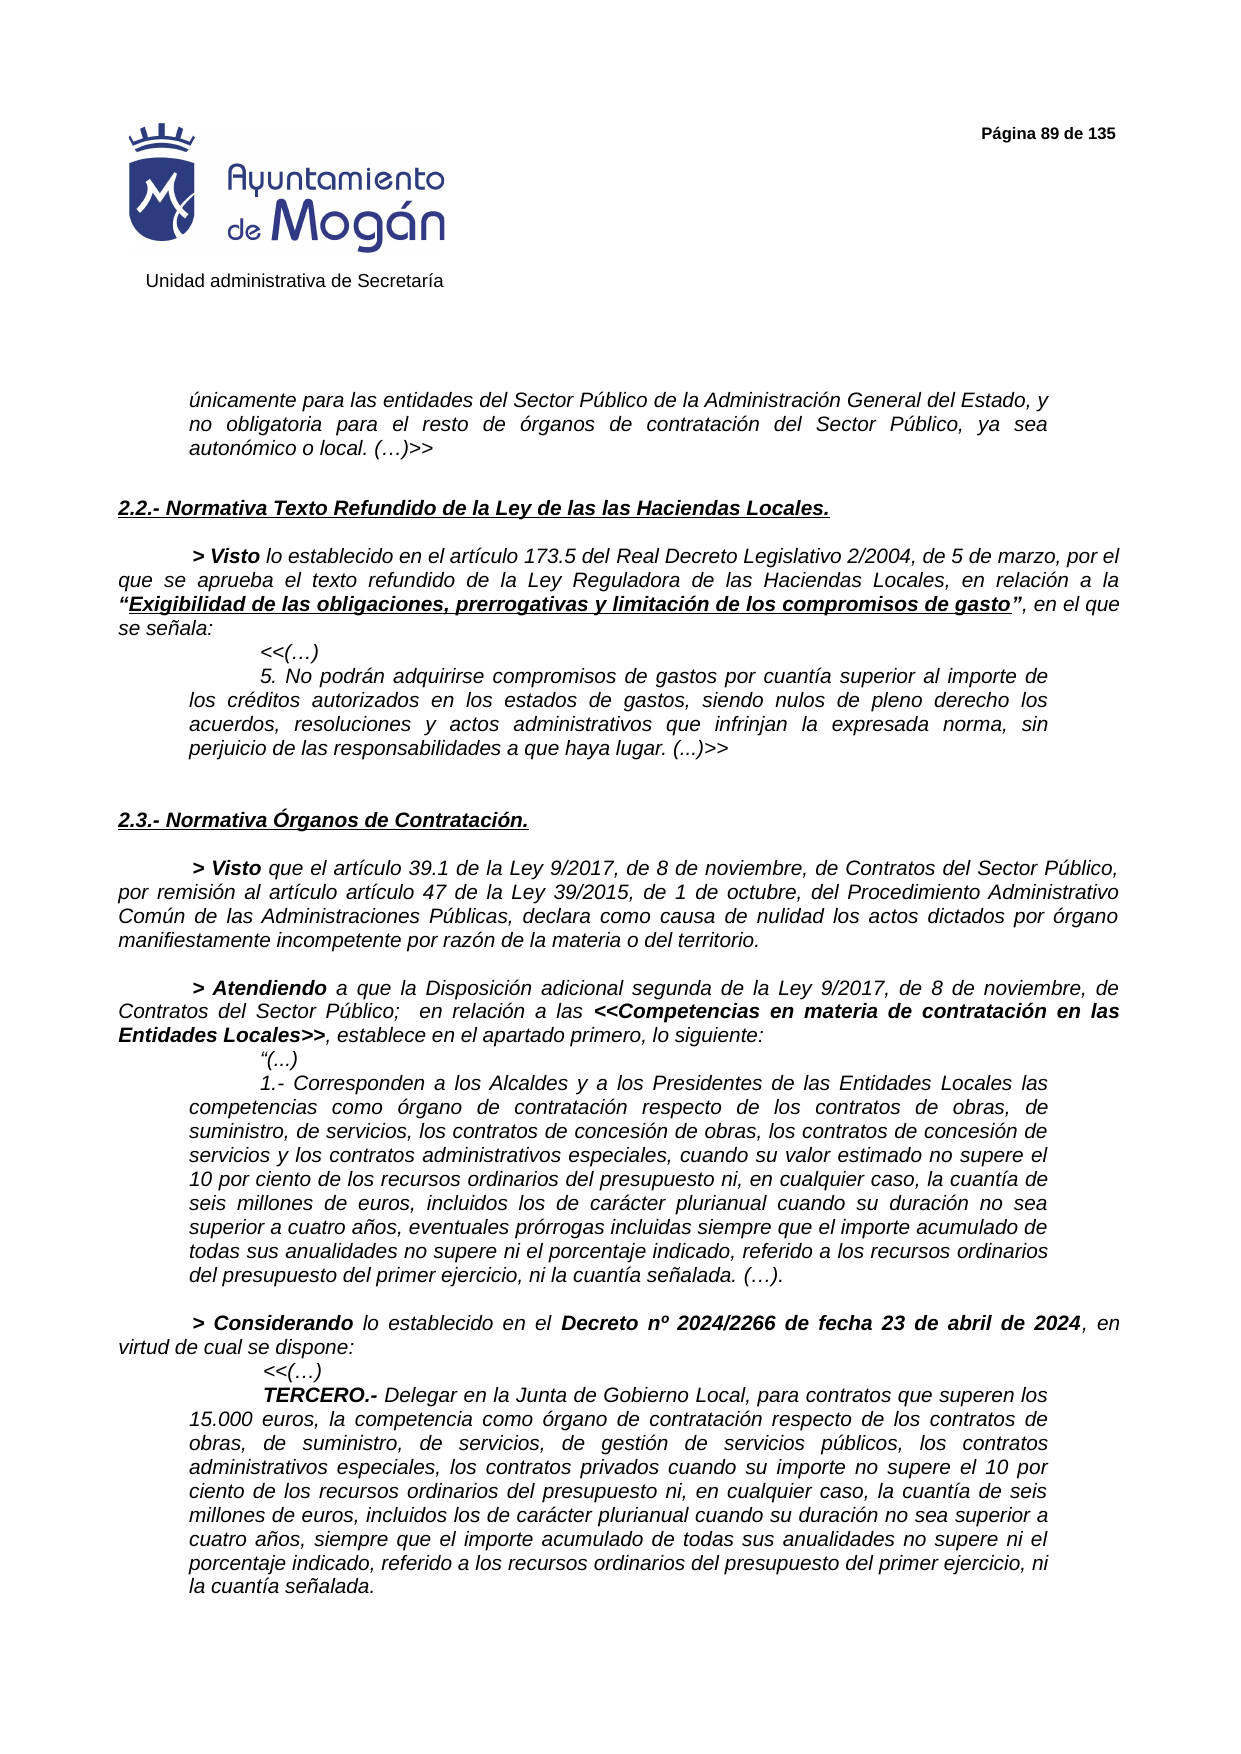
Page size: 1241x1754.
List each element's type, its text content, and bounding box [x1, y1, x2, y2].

text únicamente para las entidades del Sector Público de la Administración General del Estado, y no obligatoria para el resto de órganos de contratación del Sector Público, ya sea autonómico o local. (…)>> [189, 388, 1051, 460]
picture [128, 123, 445, 259]
text > Considerando lo establecido en el Decreto nº 2024/2266 de fecha 23 de abril de 2024, en virtud de cual se dispone: [118, 1311, 1122, 1359]
text <<(…) [189, 640, 1051, 664]
text 1.- Corresponden a los Alcaldes y a los Presidentes de las Entidades Locales las competencias como órgano de contratación respecto de los contratos de obras, de suministro, de servicios, los contratos de concesión de obras, los contratos de concesión de servicios y los contratos administrativos especiales, cuando su valor estimado no supere el 10 por ciento de los recursos ordinarios del presupuesto ni, en cualquier caso, la cuantía de seis millones de euros, incluidos los de carácter plurianual cuando su duración no sea superior a cuatro años, eventuales prórrogas incluidas siempre que el importe acumulado de todas sus anualidades no supere ni el porcentaje indicado, referido a los recursos ordinarios del presupuesto del primer ejercicio, ni la cuantía señalada. (…). [189, 1071, 1051, 1287]
text TERCERO.- Delegar en la Junta de Gobierno Local, para contratos que superen los 15.000 euros, la competencia como órgano de contratación respecto de los contratos de obras, de suministro, de servicios, de gestión de servicios públicos, los contratos administrativos especiales, los contratos privados cuando su importe no supere el 10 por ciento de los recursos ordinarios del presupuesto ni, en cualquier caso, la cuantía de seis millones de euros, incluidos los de carácter plurianual cuando su duración no sea superior a cuatro años, siempre que el importe acumulado de todas sus anualidades no supere ni el porcentaje indicado, referido a los recursos ordinarios del presupuesto del primer ejercicio, ni la cuantía señalada. [189, 1383, 1051, 1598]
text 2.2.- Normativa Texto Refundido de la Ley de las las Haciendas Locales. [118, 496, 1122, 520]
text “(...) [189, 1047, 1051, 1071]
text 2.3.- Normativa Órganos de Contratación. [118, 808, 1122, 832]
text 5. No podrán adquirirse compromisos de gastos por cuantía superior al importe de los créditos autorizados en los estados de gastos, siendo nulos de pleno derecho los acuerdos, resoluciones y actos administrativos que infrinjan la expresada norma, sin perjuicio de las responsabilidades a que haya lugar. (...)>> [189, 664, 1051, 760]
text <<(…) [189, 1359, 1051, 1383]
text > Visto lo establecido en el artículo 173.5 del Real Decreto Legislativo 2/2004, de 5 de marzo, por el que se aprueba el texto refundido de la Ley Reguladora de las Haciendas Locales, en relación a la “Exigibilidad de las obligaciones, prerrogativas y limitación de los compromisos de gasto”, en el que se señala: [118, 544, 1122, 640]
text > Visto que el artículo 39.1 de la Ley 9/2017, de 8 de noviembre, de Contratos del Sector Público, por remisión al artículo artículo 47 de la Ley 39/2015, de 1 de octubre, del Procedimiento Administrativo Común de las Administraciones Públicas, declara como causa de nulidad los actos dictados por órgano manifiestamente incompetente por razón de la materia o del territorio. [118, 856, 1122, 951]
text > Atendiendo a que la Disposición adicional segunda de la Ley 9/2017, de 8 de noviembre, de Contratos del Sector Público; en relación a las <<Competencias en materia de contratación en las Entidades Locales>>, establece en el apartado primero, lo siguiente: [118, 975, 1122, 1047]
